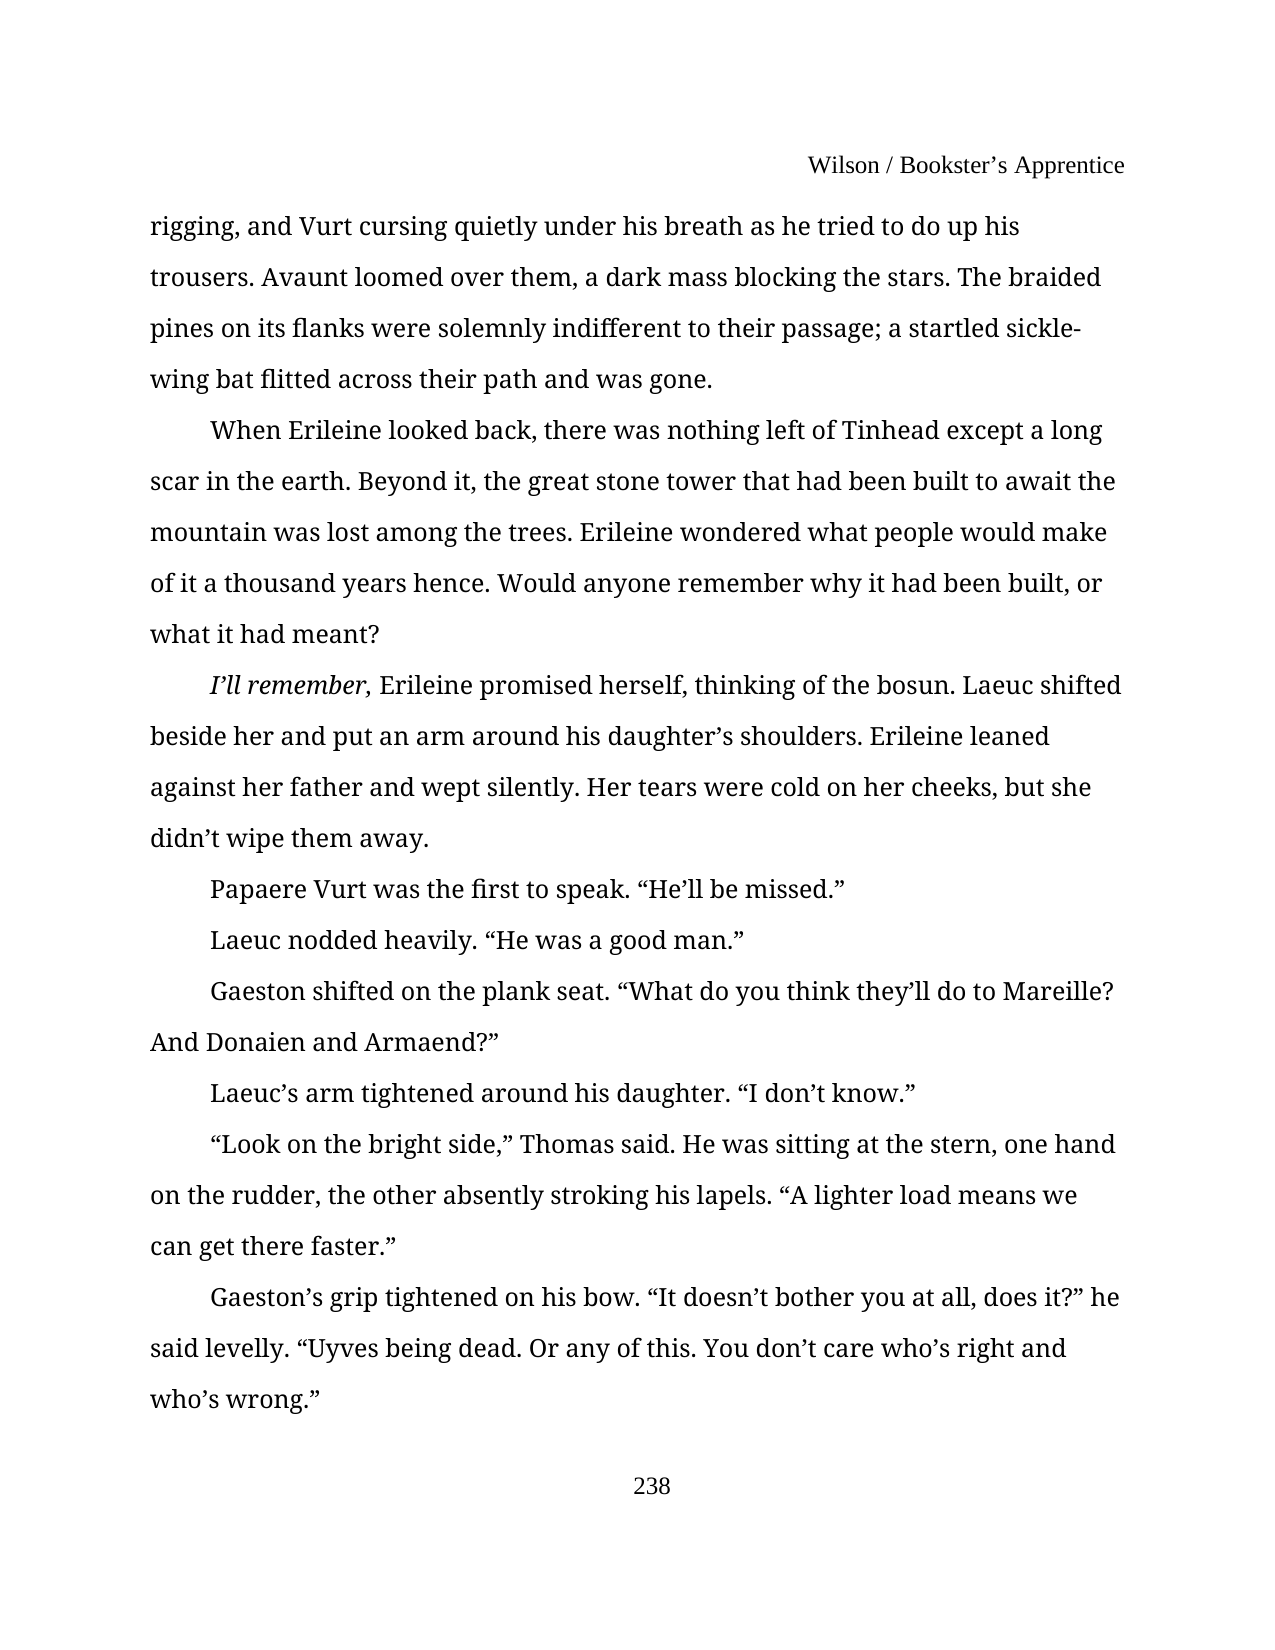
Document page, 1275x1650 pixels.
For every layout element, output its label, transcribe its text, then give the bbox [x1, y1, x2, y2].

text rigging, and Vurt cursing quietly under his breath as he tried to do up his trousers. Avaunt loomed over them, a dark mass blocking the stars. The braided pines on its flanks were solemnly indifferent to their passage; a startled sickle-wing bat flitted across their path and was gone. [150, 208, 1125, 395]
text When Erileine looked back, there was nothing left of Tinhead except a long scar in the earth. Beyond it, the great stone tower that had been built to await the mountain was lost among the trees. Erileine wondered what people would make of it a thousand years hence. Would anyone remember why it had been built, or what it had meant? [150, 412, 1125, 651]
text Gaeston shifted on the plank seat. “What do you think they’ll do to Mareille? And Donaien and Armaend?” [150, 974, 1125, 1059]
text I’ll remember, Erileine promised herself, thinking of the bosun. Laeuc shifted beside her and put an arm around his daughter’s shoulders. Erileine leaned against her father and wept silently. Her tears were cold on her cheeks, but she didn’t wipe them away. [150, 668, 1125, 855]
text Laeuc’s arm tightened around his daughter. “I don’t know.” [150, 1076, 1125, 1110]
text “Look on the bright side,” Thomas said. He was sitting at the stern, one hand on the rudder, the other absently stroking his lapels. “A lighter load means we can get there faster.” [150, 1127, 1125, 1263]
text Gaeston’s grip tightened on his bow. “It doesn’t bother you at all, does it?” he said levelly. “Uyves being dead. Or any of this. You don’t care who’s right and who’s wrong.” [150, 1280, 1125, 1416]
text Papaere Vurt was the first to speak. “He’ll be missed.” [150, 872, 1125, 906]
text Laeuc nodded heavily. “He was a good man.” [150, 923, 1125, 957]
